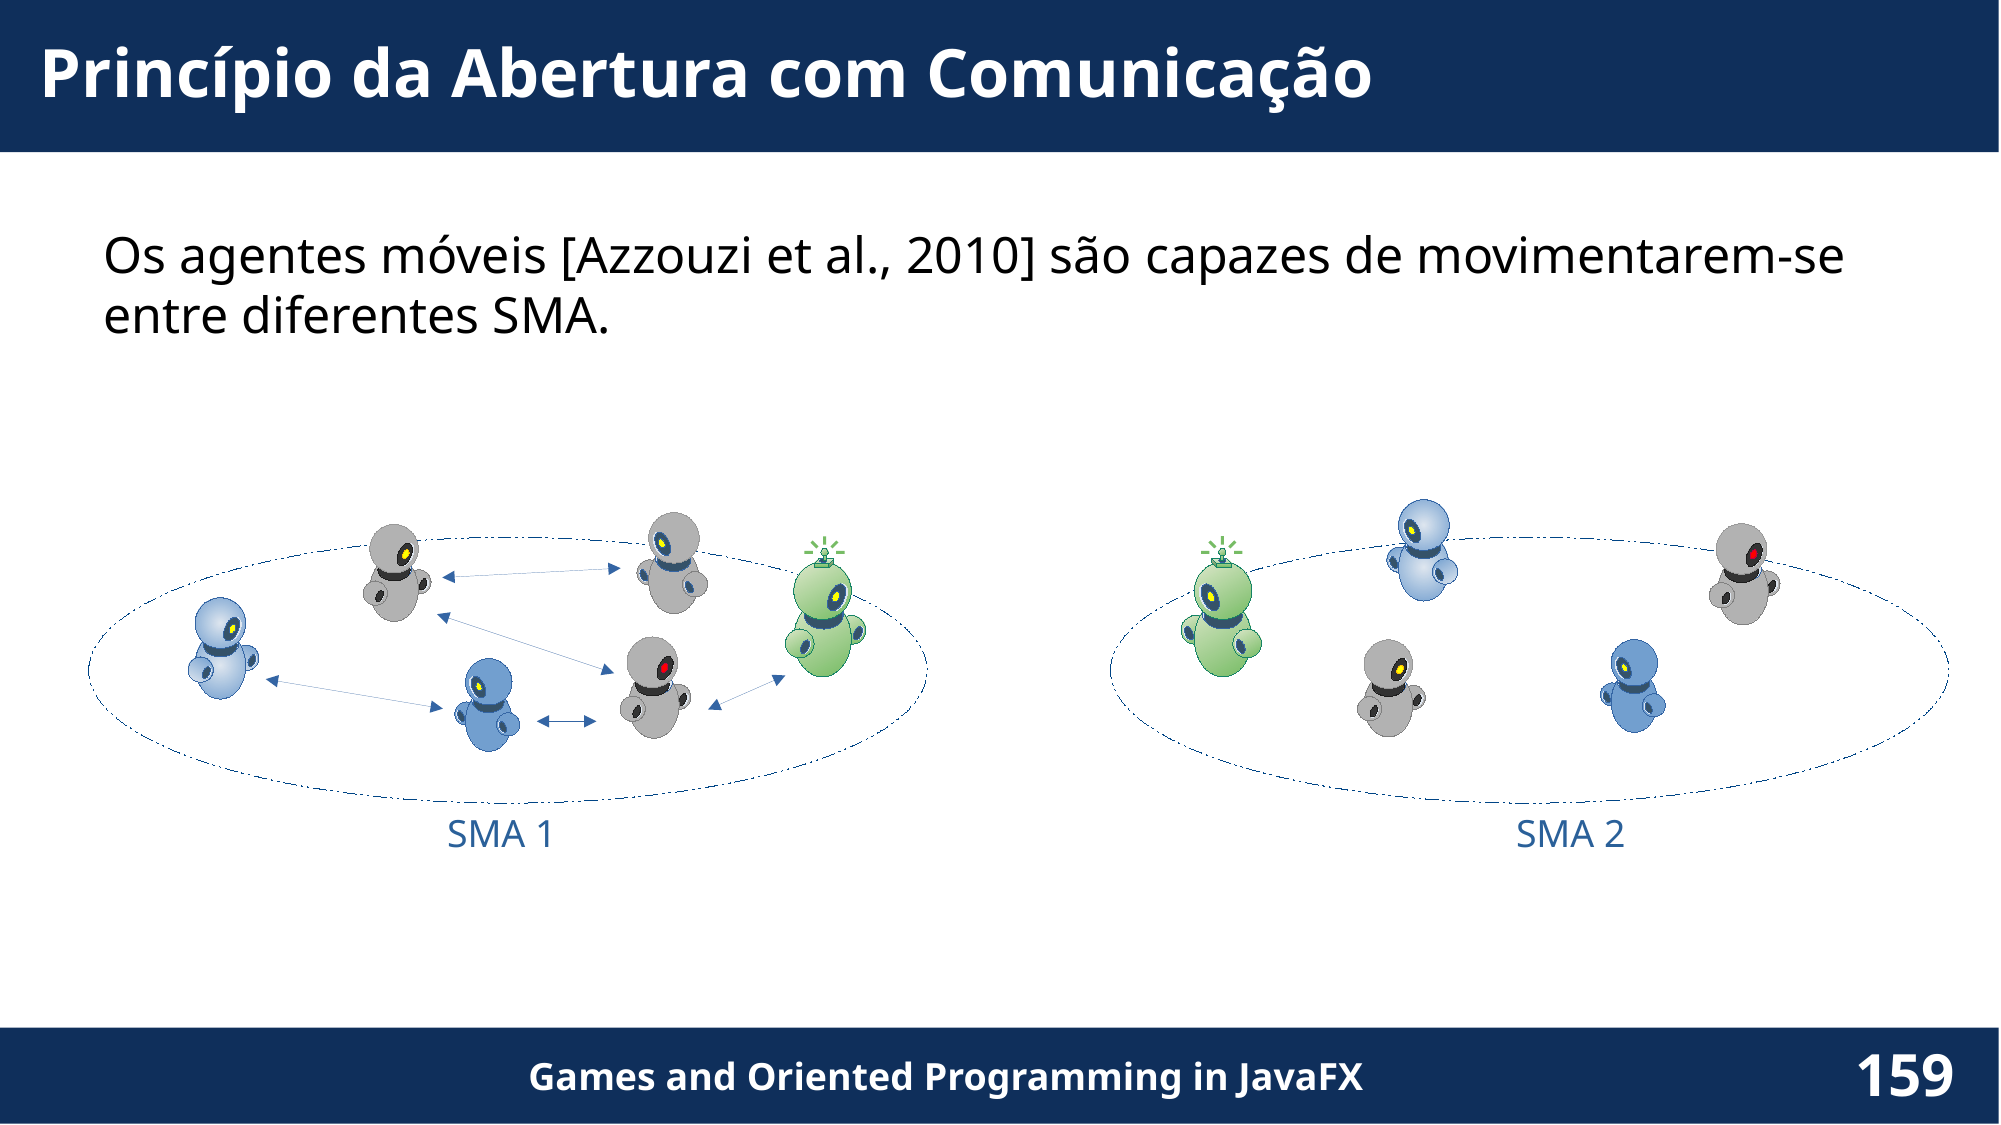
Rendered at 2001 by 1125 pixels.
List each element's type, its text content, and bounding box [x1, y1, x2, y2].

text_box [785, 560, 866, 677]
text_box [810, 540, 819, 549]
text_box SMA 1 [324, 803, 680, 863]
text_box [636, 512, 708, 614]
text_box [1600, 639, 1666, 733]
text_box [1218, 548, 1226, 563]
text_box [1357, 639, 1426, 737]
text_box Princípio da Abertura com Comunicação [25, 23, 1999, 119]
text_box [363, 524, 432, 622]
text_box [819, 548, 829, 563]
text_box [1228, 540, 1237, 549]
text_box [1208, 540, 1217, 549]
text_box [454, 658, 520, 752]
text_box Os agentes móveis [Azzouzi et al., 2010] são capazes de movimentarem-se entre diferentes SMA. [88, 216, 1947, 352]
text_box [1386, 499, 1458, 602]
text_box [1181, 559, 1262, 677]
text_box [620, 636, 691, 739]
text_box SMA 2 [1393, 803, 1748, 863]
text_box [188, 597, 259, 700]
text_box [830, 540, 839, 549]
text_box [1709, 523, 1781, 625]
